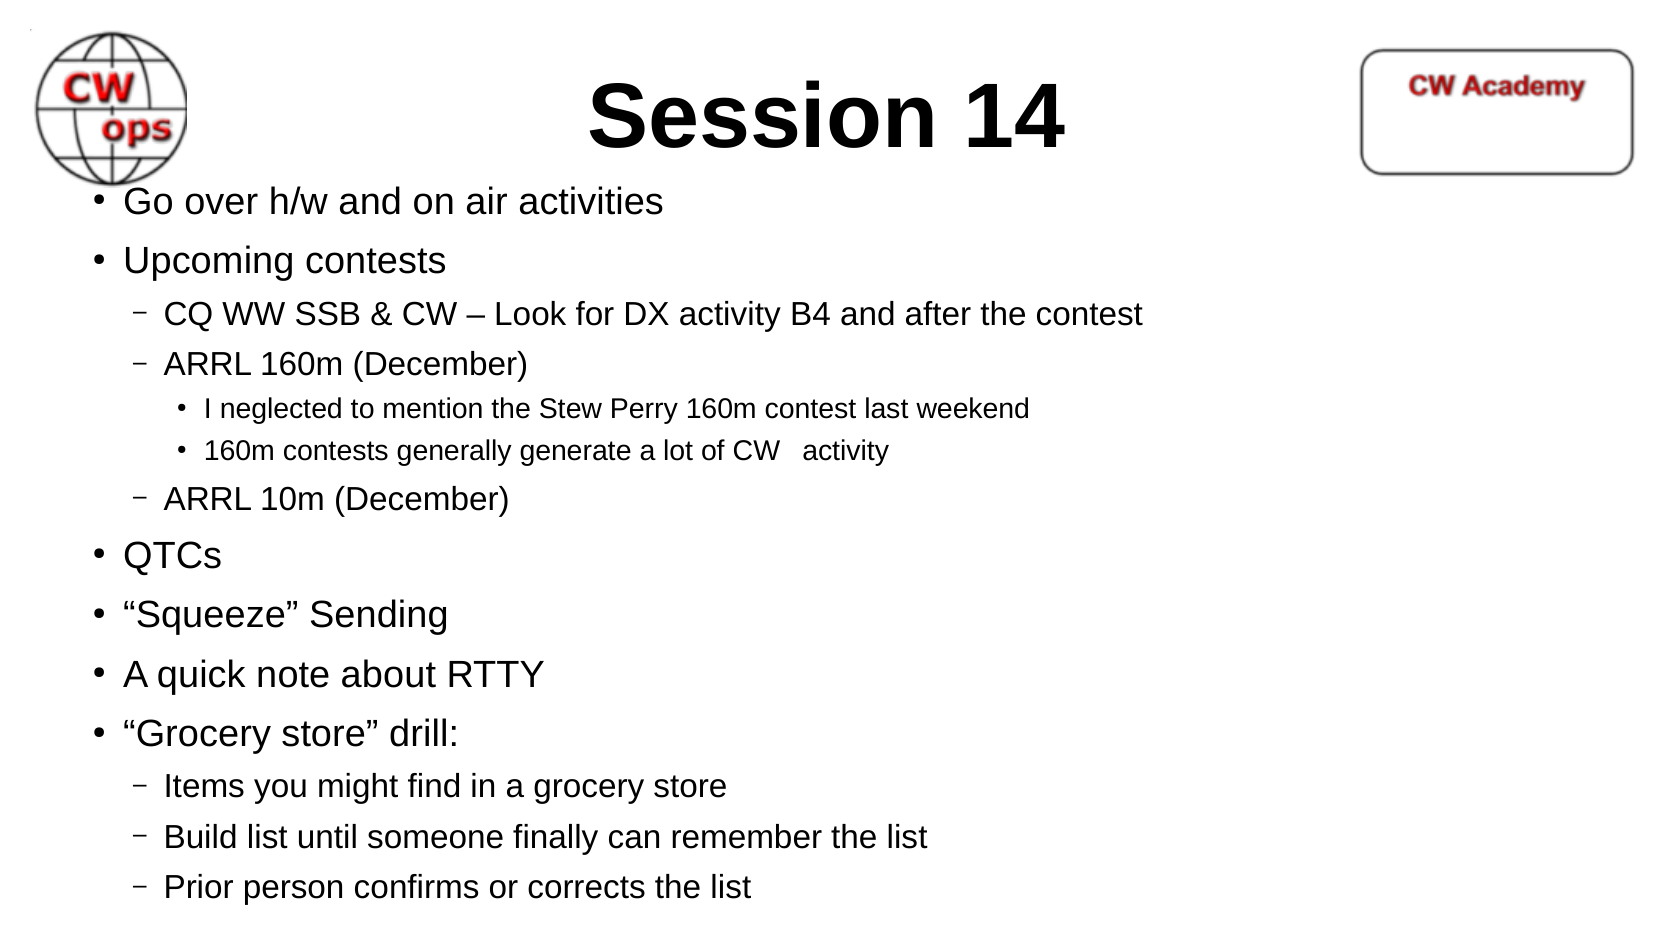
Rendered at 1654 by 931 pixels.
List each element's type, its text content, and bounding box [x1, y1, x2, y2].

picture [1350, 37, 1640, 186]
list Go over h/w and on air activities Upcoming contests CQ WW SSB & CW – Look for DX activity B4 and after the contest ARRL 160m (December) I neglected to mention the Stew Perry 160m contest last weekend 160m contests generally generate a lot of CW activity ARRL 10m (December) QTCs “Squeeze” Sending A quick note about RTTY “Grocery store” drill: Items you might find in a grocery store Build list until someone finally can remember the list Prior person confirms or corrects the list [82, 194, 1571, 915]
title Session 14 [82, 38, 1571, 194]
picture [30, 29, 187, 194]
